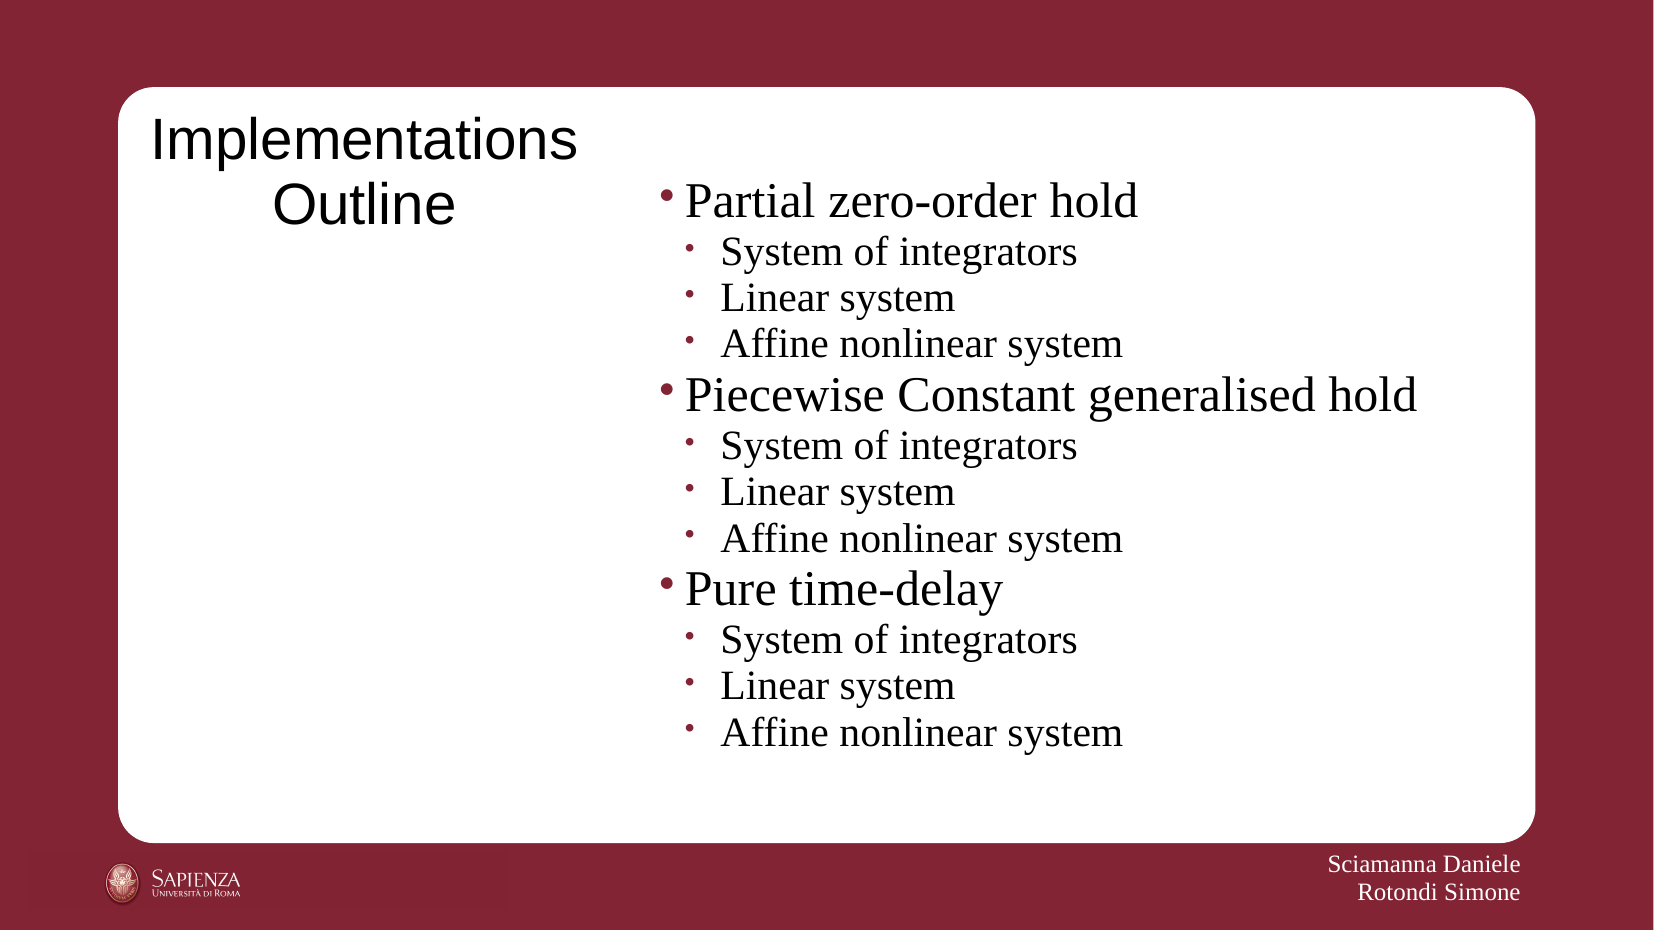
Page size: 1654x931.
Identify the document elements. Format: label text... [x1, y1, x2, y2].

picture [29, 850, 508, 910]
text_box [118, 87, 1536, 844]
text_box Partial zero-order hold System of integrators Linear system Affine nonlinear system Piecewise Constant generalised hold System of integrators Linear system Affine nonlinear system Pure time-delay System of integrators Linear system Affine nonlinear system [649, 135, 1489, 793]
title Implementations Outline [144, 94, 585, 250]
text_box Sciamanna Daniele Rotondi Simone [933, 843, 1536, 914]
